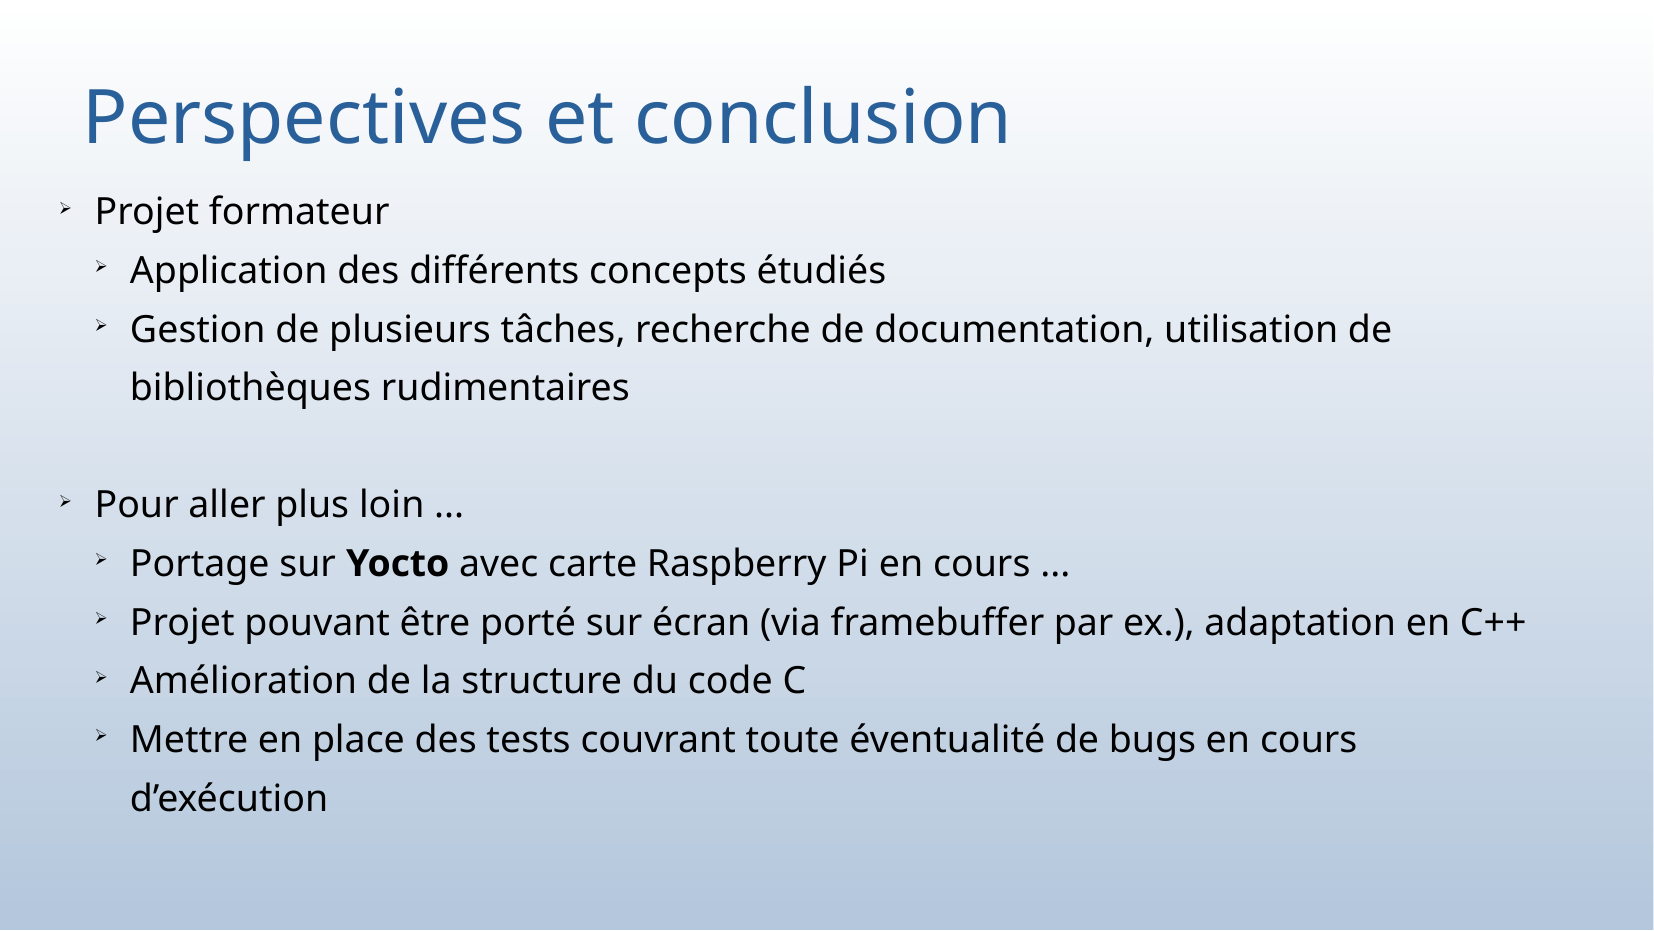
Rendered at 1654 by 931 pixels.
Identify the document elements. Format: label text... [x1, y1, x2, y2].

title Perspectives et conclusion [82, 37, 1571, 193]
subtitle Projet formateur Application des différents concepts étudiés Gestion de plusieurs tâches, recherche de documentation, utilisation de bibliothèques rudimentaires Pour aller plus loin ... Portage sur Yocto avec carte Raspberry Pi en cours ... Projet pouvant être porté sur écran (via framebuffer par ex.), adaptation en C++ Amélioration de la structure du code C Mettre en place des tests couvrant toute éventualité de bugs en cours d’exécution [59, 177, 1536, 886]
